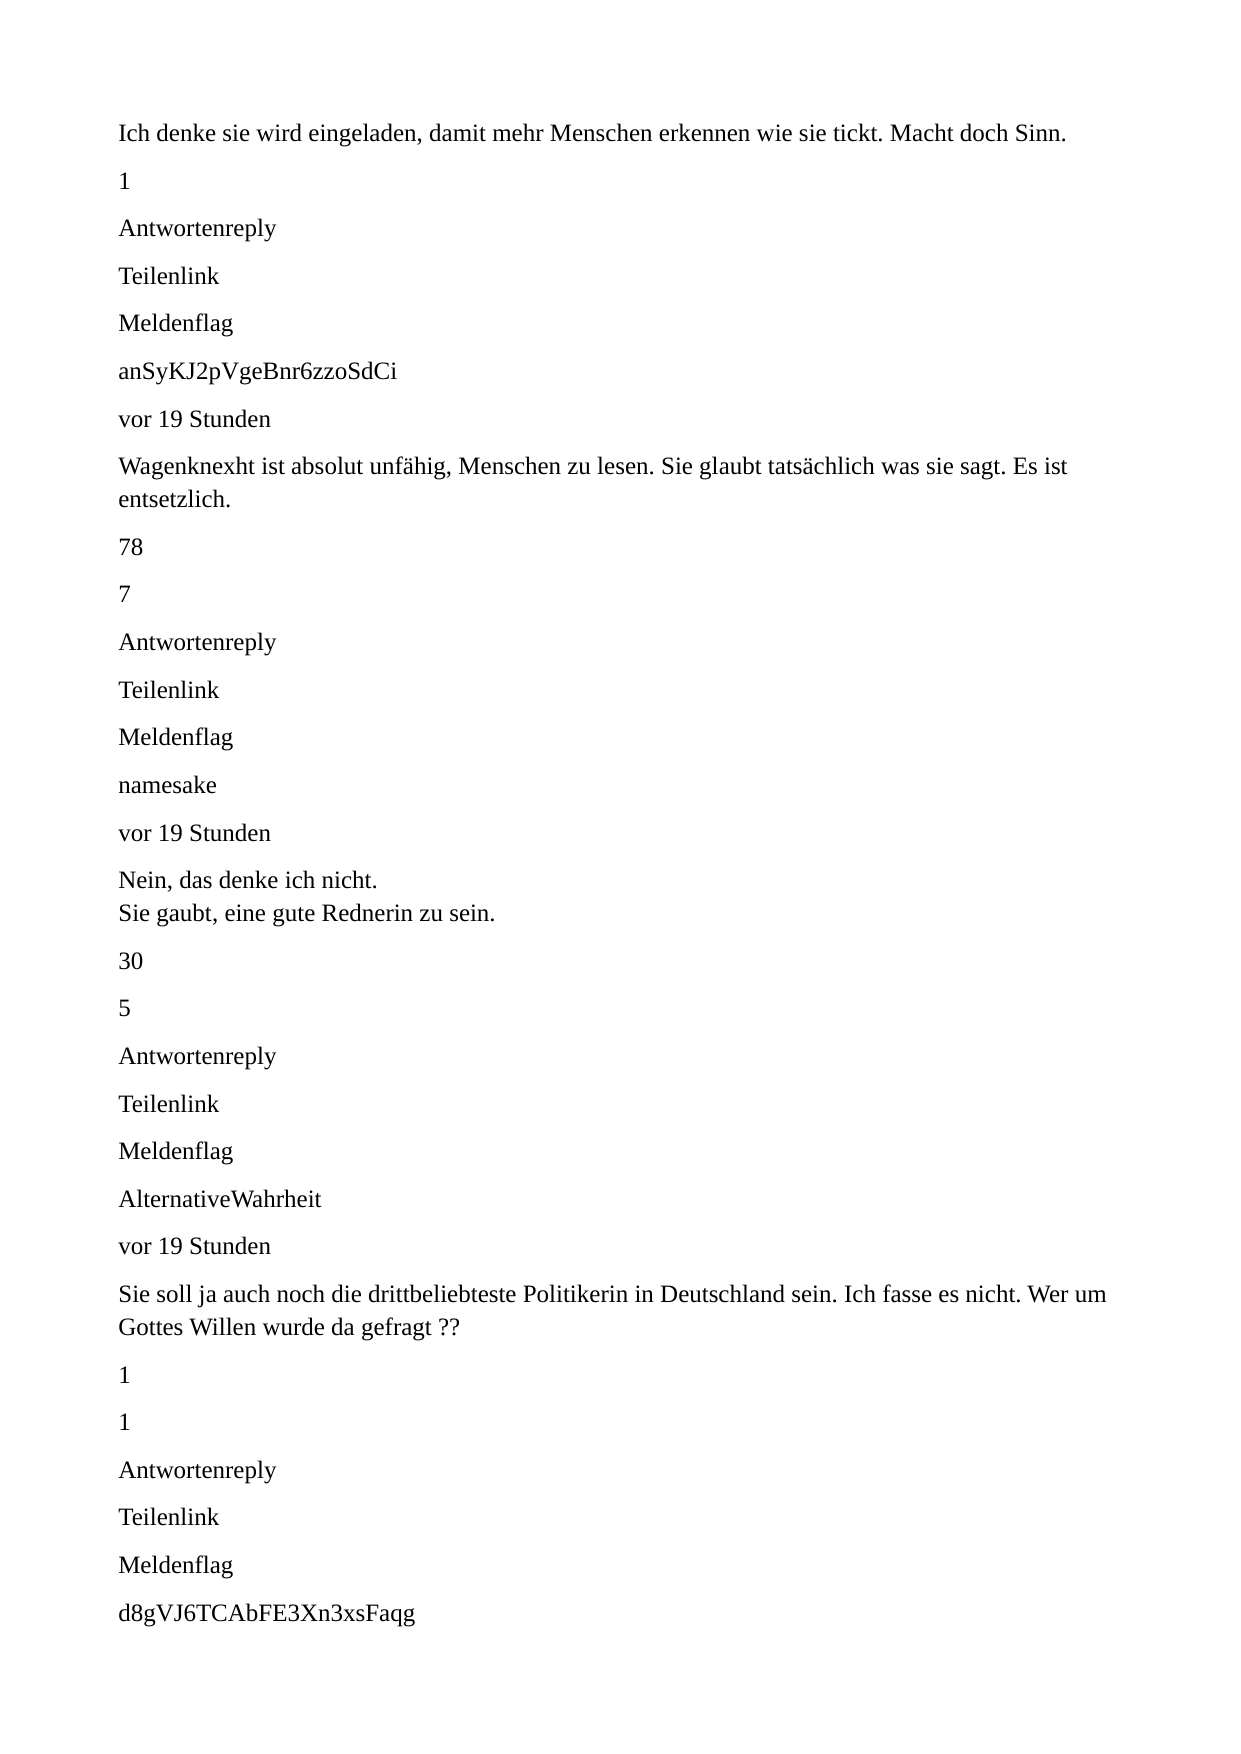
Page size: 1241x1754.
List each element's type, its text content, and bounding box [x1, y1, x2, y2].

text Meldenflag [118, 308, 1122, 337]
text 1 [118, 1360, 1122, 1388]
text Antwortenreply [118, 627, 1122, 656]
text Nein, das denke ich nicht. Sie gaubt, eine gute Rednerin zu sein. [118, 865, 1122, 927]
text 1 [118, 166, 1122, 194]
text d8gVJ6TCAbFE3Xn3xsFaqg [118, 1598, 1122, 1626]
text Ich denke sie wird eingeladen, damit mehr Menschen erkennen wie sie tickt. Macht doch Sinn. [118, 118, 1122, 147]
text Antwortenreply [118, 1455, 1122, 1484]
text Sie soll ja auch noch die drittbeliebteste Politikerin in Deutschland sein. Ich fasse es nicht. Wer um Gottes Willen wurde da gefragt ?? [118, 1279, 1122, 1341]
text 78 [118, 532, 1122, 561]
text 7 [118, 579, 1122, 608]
text AlternativeWahrheit [118, 1184, 1122, 1213]
text Teilenlink [118, 261, 1122, 290]
text Meldenflag [118, 1550, 1122, 1579]
text Wagenknexht ist absolut unfähig, Menschen zu lesen. Sie glaubt tatsächlich was sie sagt. Es ist entsetzlich. [118, 451, 1122, 513]
text Antwortenreply [118, 1041, 1122, 1070]
text vor 19 Stunden [118, 404, 1122, 432]
text vor 19 Stunden [118, 1231, 1122, 1260]
text Teilenlink [118, 1089, 1122, 1117]
text 30 [118, 946, 1122, 974]
text 1 [118, 1407, 1122, 1436]
text anSyKJ2pVgeBnr6zzoSdCi [118, 356, 1122, 385]
text Meldenflag [118, 722, 1122, 751]
text Antwortenreply [118, 213, 1122, 242]
text Teilenlink [118, 675, 1122, 703]
text vor 19 Stunden [118, 818, 1122, 846]
text Meldenflag [118, 1136, 1122, 1165]
text 5 [118, 993, 1122, 1022]
text namesake [118, 770, 1122, 799]
text Teilenlink [118, 1502, 1122, 1531]
